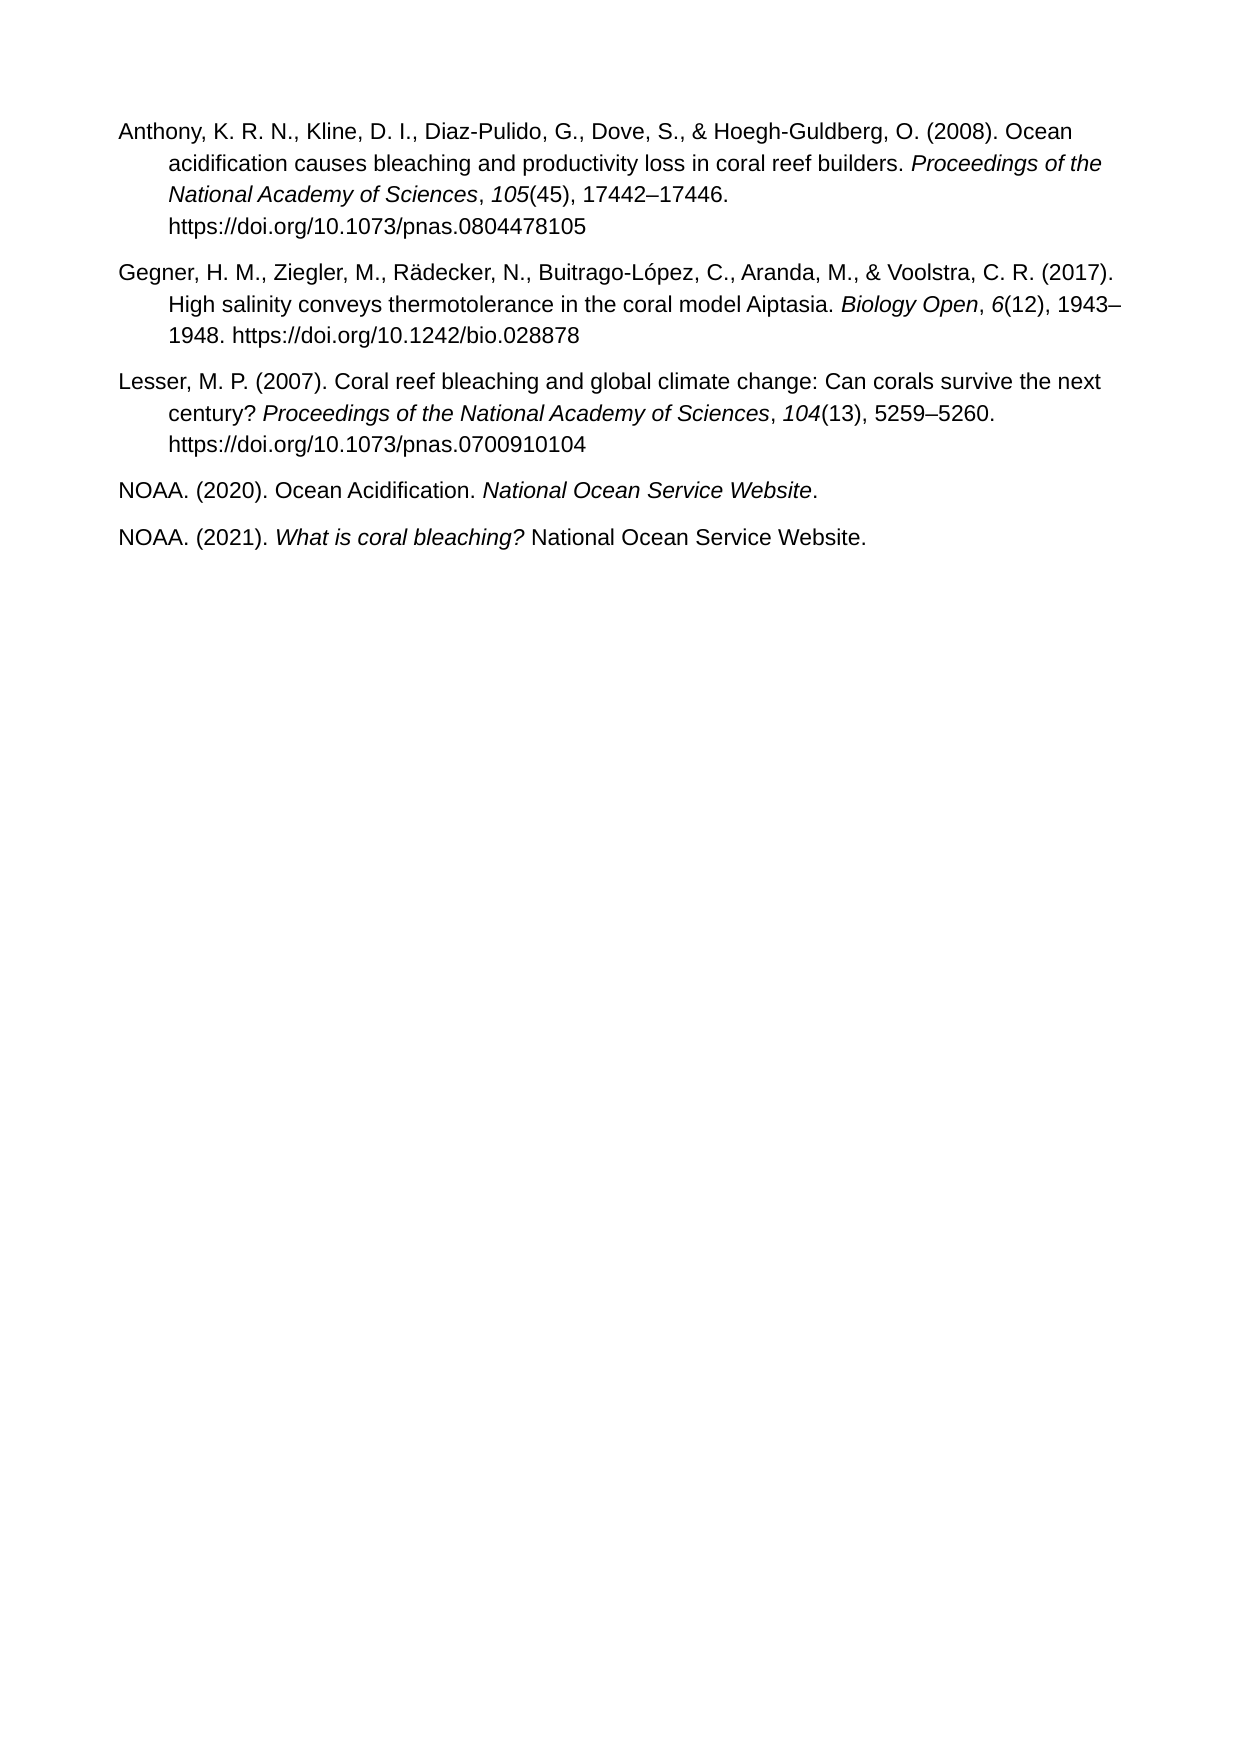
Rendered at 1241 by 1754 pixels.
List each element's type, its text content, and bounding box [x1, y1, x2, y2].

text Gegner, H. M., Ziegler, M., Rädecker, N., Buitrago-López, C., Aranda, M., & Voolstra, C. R. (2017). High salinity conveys thermotolerance in the coral model Aiptasia. Biology Open, 6(12), 1943–1948. https://doi.org/10.1242/bio.028878 [118, 259, 1122, 348]
text Lesser, M. P. (2007). Coral reef bleaching and global climate change: Can corals survive the next century? Proceedings of the National Academy of Sciences, 104(13), 5259–5260. https://doi.org/10.1073/pnas.0700910104 [118, 368, 1122, 458]
text NOAA. (2021). What is coral bleaching? National Ocean Service Website. [118, 524, 1122, 550]
text NOAA. (2020). Ocean Acidification. National Ocean Service Website. [118, 477, 1122, 504]
text Anthony, K. R. N., Kline, D. I., Diaz-Pulido, G., Dove, S., & Hoegh-Guldberg, O. (2008). Ocean acidification causes bleaching and productivity loss in coral reef builders. Proceedings of the National Academy of Sciences, 105(45), 17442–17446. https://doi.org/10.1073/pnas.0804478105 [118, 118, 1122, 239]
